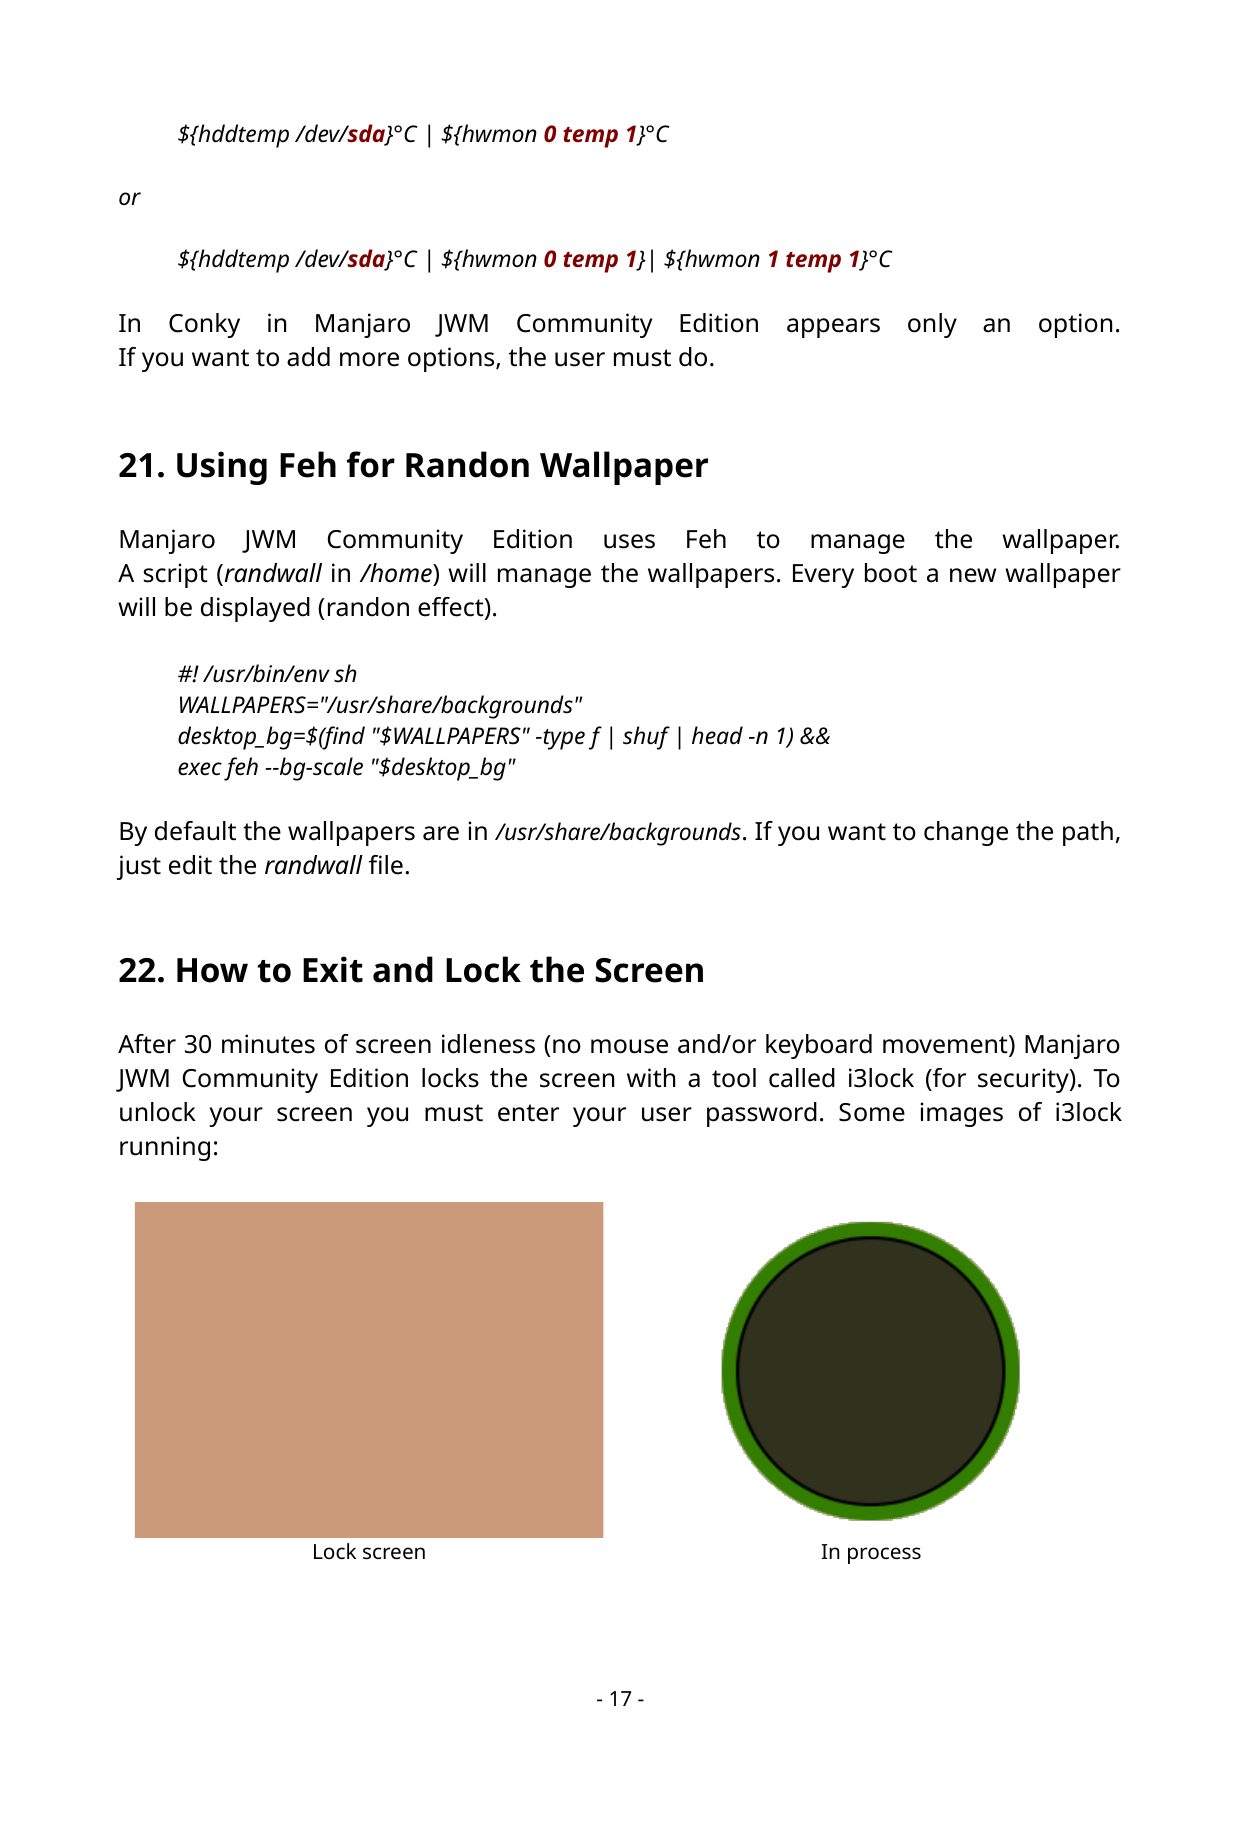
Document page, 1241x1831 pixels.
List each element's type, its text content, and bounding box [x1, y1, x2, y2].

text ${hddtemp /dev/sda}°C | ${hwmon 0 temp 1}| ${hwmon 1 temp 1}°C [177, 243, 1122, 274]
subtitle 21. Using Feh for Randon Wallpaper [118, 442, 1122, 487]
text or [118, 181, 1122, 212]
subtitle 22. How to Exit and Lock the Screen [118, 947, 1122, 993]
text exec feh --bg-scale "$desktop_bg" [177, 751, 1122, 783]
text In Conky in Manjaro JWM Community Edition appears only an option. If you want to add more options, the user must do. [118, 306, 1122, 374]
table_header In process [620, 1197, 1122, 1571]
text After 30 minutes of screen idleness (no mouse and/or keyboard movement) Manjaro JWM Community Edition locks the screen with a tool called i3lock (for security). To unlock your screen you must enter your user password. Some images of i3lock running: [118, 1027, 1122, 1163]
picture [636, 1202, 1106, 1538]
text #! /usr/bin/env sh [177, 658, 1122, 689]
picture [134, 1202, 604, 1538]
text By default the wallpapers are in /usr/share/backgrounds. If you want to change the path, just edit the randwall file. [118, 814, 1122, 882]
text desktop_bg=$(find "$WALLPAPERS" -type f | shuf | head -n 1) && [177, 720, 1122, 751]
text ${hddtemp /dev/sda}°C | ${hwmon 0 temp 1}°C [177, 118, 1122, 149]
text Manjaro JWM Community Edition uses Feh to manage the wallpaper. A script (randwall in /home) will manage the wallpapers. Every boot a new wallpaper will be displayed (randon effect). [118, 521, 1122, 623]
text WALLPAPERS="/usr/share/backgrounds" [177, 689, 1122, 720]
table_header Lock screen [118, 1197, 620, 1571]
